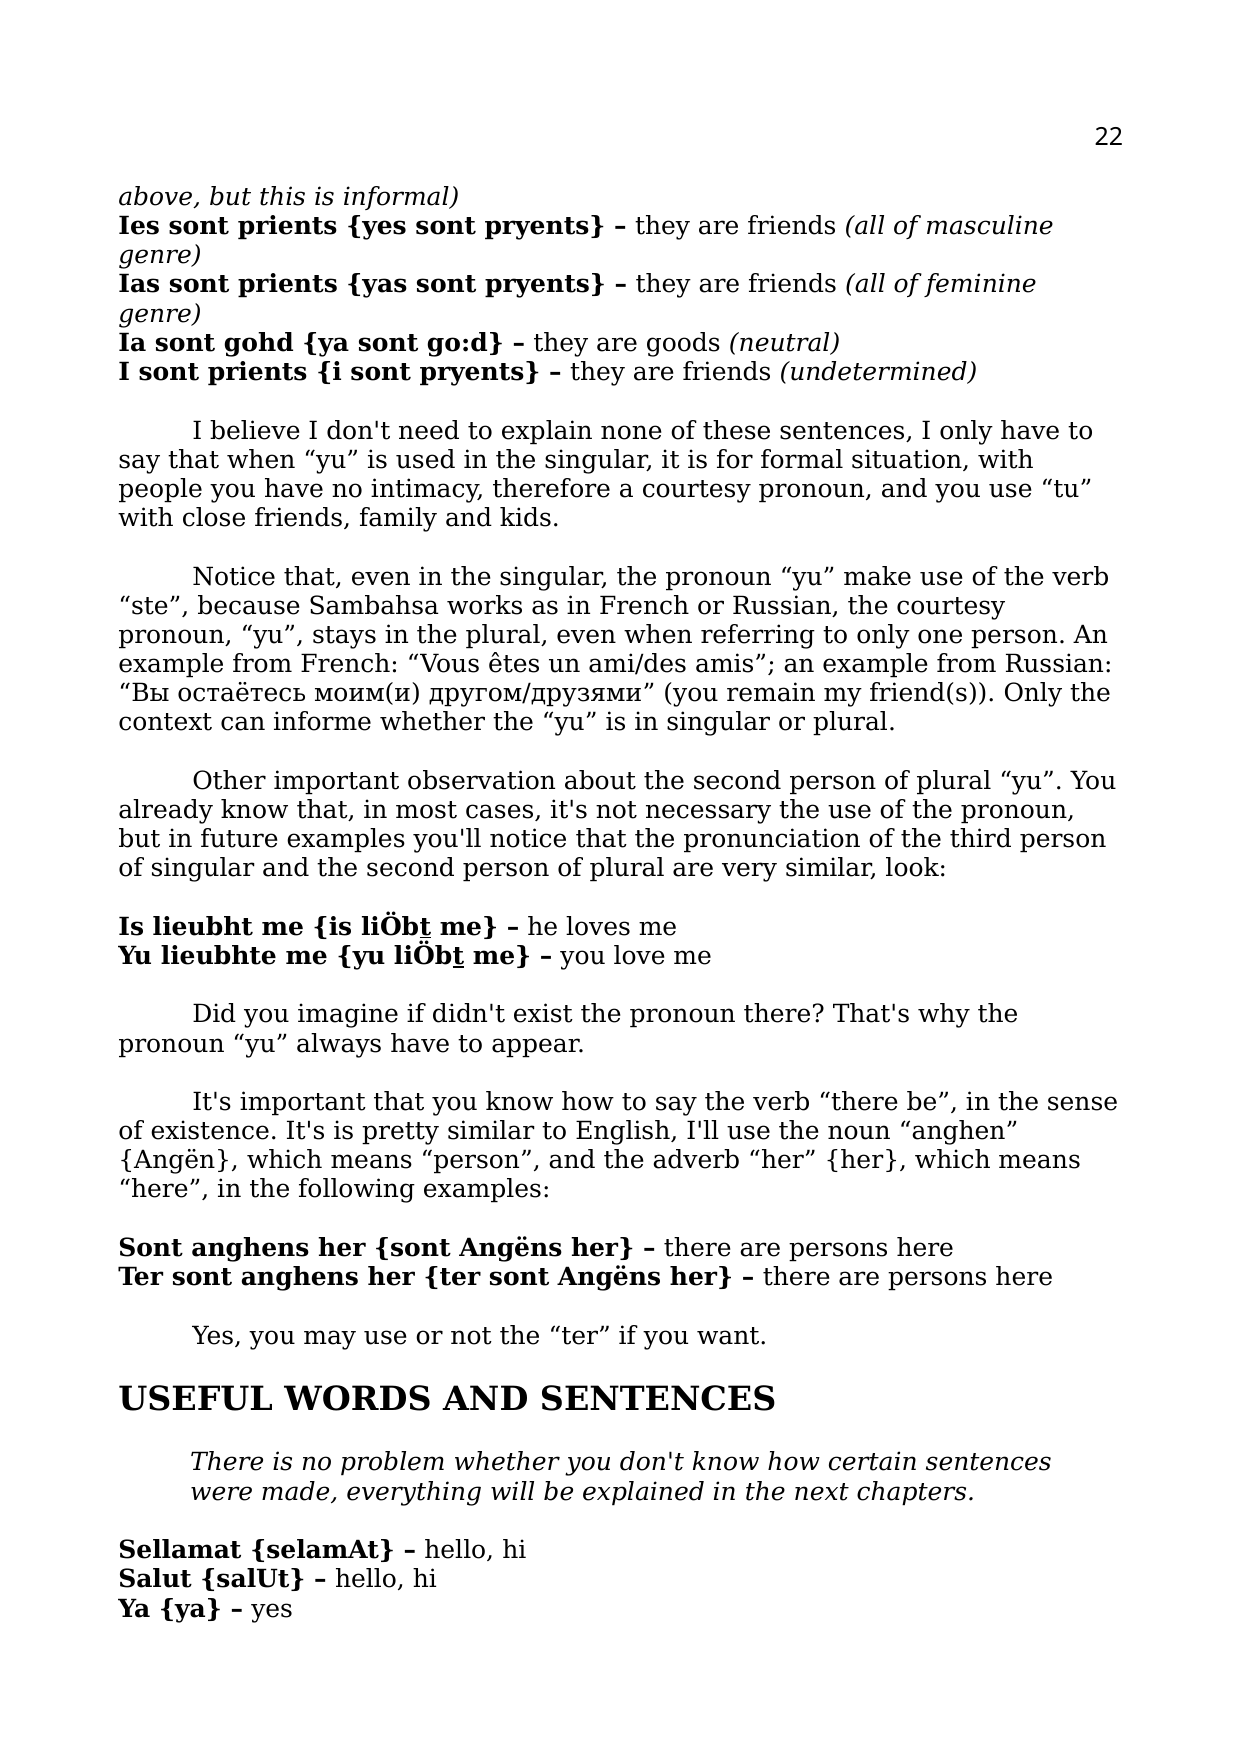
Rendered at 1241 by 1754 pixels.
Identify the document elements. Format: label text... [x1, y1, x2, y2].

text Sellamat {selamAt} – hello, hi [118, 1535, 1123, 1564]
text Yes, you may use or not the “ter” if you want. [118, 1321, 1123, 1350]
text Ies sont prients {yes sont pryents} – they are friends (all of masculine genre) [118, 211, 1123, 269]
text Ya {ya} – yes [118, 1594, 1123, 1623]
text I sont prients {i sont pryents} – they are friends (undetermined) [118, 357, 1123, 387]
text Other important observation about the second person of plural “yu”. You already know that, in most cases, it's not necessary the use of the pronoun, but in future examples you'll notice that the pronunciation of the third person of singular and the second person of plural are very similar, look: [118, 766, 1123, 882]
text above, but this is informal) [118, 182, 1123, 211]
text Is lieubht me {is liÖbt me} – he loves me [118, 912, 1123, 941]
text Salut {salUt} – hello, hi [118, 1564, 1123, 1594]
text Did you imagine if didn't exist the pronoun there? That's why the pronoun “yu” always have to appear. [118, 999, 1123, 1058]
text Ia sont gohd {ya sont go:d} – they are goods (neutral) [118, 328, 1123, 357]
text Notice that, even in the singular, the pronoun “yu” make use of the verb “ste”, because Sambahsa works as in French or Russian, the courtesy pronoun, “yu”, stays in the plural, even when referring to only one person. An example from French: “Vous êtes un ami/des amis”; an example from Russian: “Вы остаётесь моим(и) другом/друзями” (you remain my friend(s)). Only the context can informe whether the “yu” is in singular or plural. [118, 562, 1123, 737]
text Yu lieubhte me {yu liÖbt me} – you love me [118, 941, 1123, 970]
text It's important that you know how to say the verb “there be”, in the sense of existence. It's is pretty similar to English, I'll use the noun “anghen” {Angën}, which means “person”, and the adverb “her” {her}, which means “here”, in the following examples: [118, 1087, 1123, 1204]
text Sont anghens her {sont Angëns her} – there are persons here [118, 1233, 1123, 1262]
text Ter sont anghens her {ter sont Angëns her} – there are persons here [118, 1262, 1123, 1292]
text Ias sont prients {yas sont pryents} – they are friends (all of feminine genre) [118, 269, 1123, 328]
text There is no problem whether you don't know how certain sentences were made, everything will be explained in the next chapters. [190, 1447, 1123, 1506]
text I believe I don't need to explain none of these sentences, I only have to say that when “yu” is used in the singular, it is for formal situation, with people you have no intimacy, therefore a courtesy pronoun, and you use “tu” with close friends, family and kids. [118, 416, 1123, 532]
subtitle USEFUL WORDS AND SENTENCES [118, 1379, 1123, 1418]
